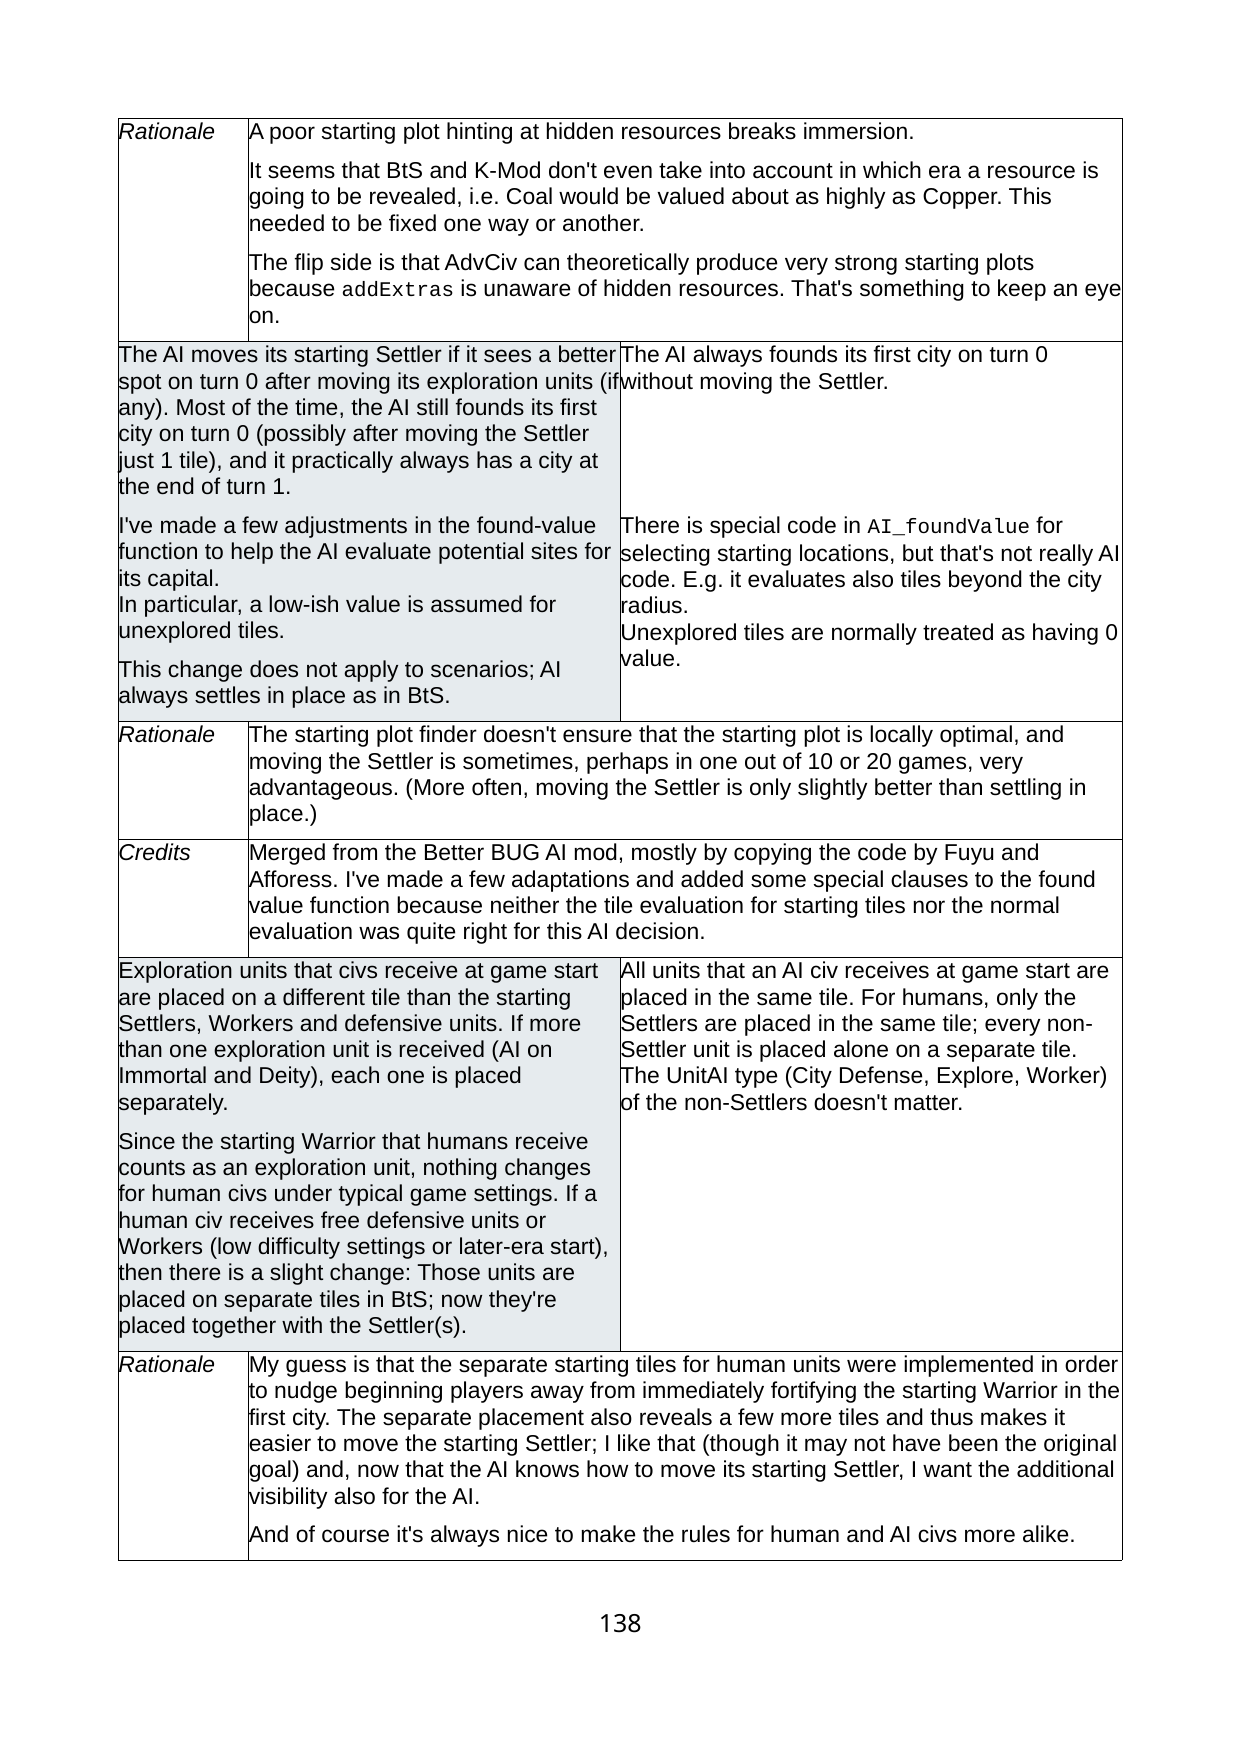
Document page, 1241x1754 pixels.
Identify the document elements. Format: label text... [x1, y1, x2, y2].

table_cell Rationale [119, 722, 248, 839]
table_cell My guess is that the separate starting tiles for human units were implemented in order to nudge beginning players away from immediately fortifying the starting Warrior in the first city. The separate placement also reveals a few more tiles and thus makes it easier to move the starting Settler; I like that (though it may not have been the original goal) and, now that the AI knows how to move its starting Settler, I want the additional visibility also for the AI. And of course it's always nice to make the rules for human and AI civs more alike. [249, 1352, 1122, 1560]
table_cell All units that an AI civ receives at game start are placed in the same tile. For humans, only the Settlers are placed in the same tile; every non-Settler unit is placed alone on a separate tile. The UnitAI type (City Defense, Explore, Worker) of the non-Settlers doesn't matter. [621, 958, 1122, 1351]
table_cell The AI always founds its first city on turn 0 without moving the Settler. There is special code in AI_foundValue for selecting starting locations, but that's not really AI code. E.g. it evaluates also tiles beyond the city radius. Unexplored tiles are normally treated as having 0 value. [621, 342, 1122, 721]
table_cell Exploration units that civs receive at game start are placed on a different tile than the starting Settlers, Workers and defensive units. If more than one exploration unit is received (AI on Immortal and Deity), each one is placed separately. Since the starting Warrior that humans receive counts as an exploration unit, nothing changes for human civs under typical game settings. If a human civ receives free defensive units or Workers (low difficulty settings or later-era start), then there is a slight change: Those units are placed on separate tiles in BtS; now they're placed together with the Settler(s). [119, 958, 620, 1351]
table_cell Merged from the Better BUG AI mod, mostly by copying the code by Fuyu and Afforess. I've made a few adaptations and added some special clauses to the found value function because neither the tile evaluation for starting tiles nor the normal evaluation was quite right for this AI decision. [249, 840, 1122, 957]
table_cell The AI moves its starting Settler if it sees a better spot on turn 0 after moving its exploration units (if any). Most of the time, the AI still founds its first city on turn 0 (possibly after moving the Settler just 1 tile), and it practically always has a city at the end of turn 1. I've made a few adjustments in the found-value function to help the AI evaluate potential sites for its capital. In particular, a low-ish value is assumed for unexplored tiles. This change does not apply to scenarios; AI always settles in place as in BtS. [119, 342, 620, 721]
table_cell A poor starting plot hinting at hidden resources breaks immersion. It seems that BtS and K-Mod don't even take into account in which era a resource is going to be revealed, i.e. Coal would be valued about as highly as Copper. This needed to be fixed one way or another. The flip side is that AdvCiv can theoretically produce very strong starting plots because addExtras is unaware of hidden resources. That's something to keep an eye on. [249, 119, 1122, 341]
table_cell Rationale [119, 119, 248, 341]
table_cell Credits [119, 840, 248, 957]
table_cell Rationale [119, 1352, 248, 1560]
table_cell The starting plot finder doesn't ensure that the starting plot is locally optimal, and moving the Settler is sometimes, perhaps in one out of 10 or 20 games, very advantageous. (More often, moving the Settler is only slightly better than settling in place.) [249, 722, 1122, 839]
